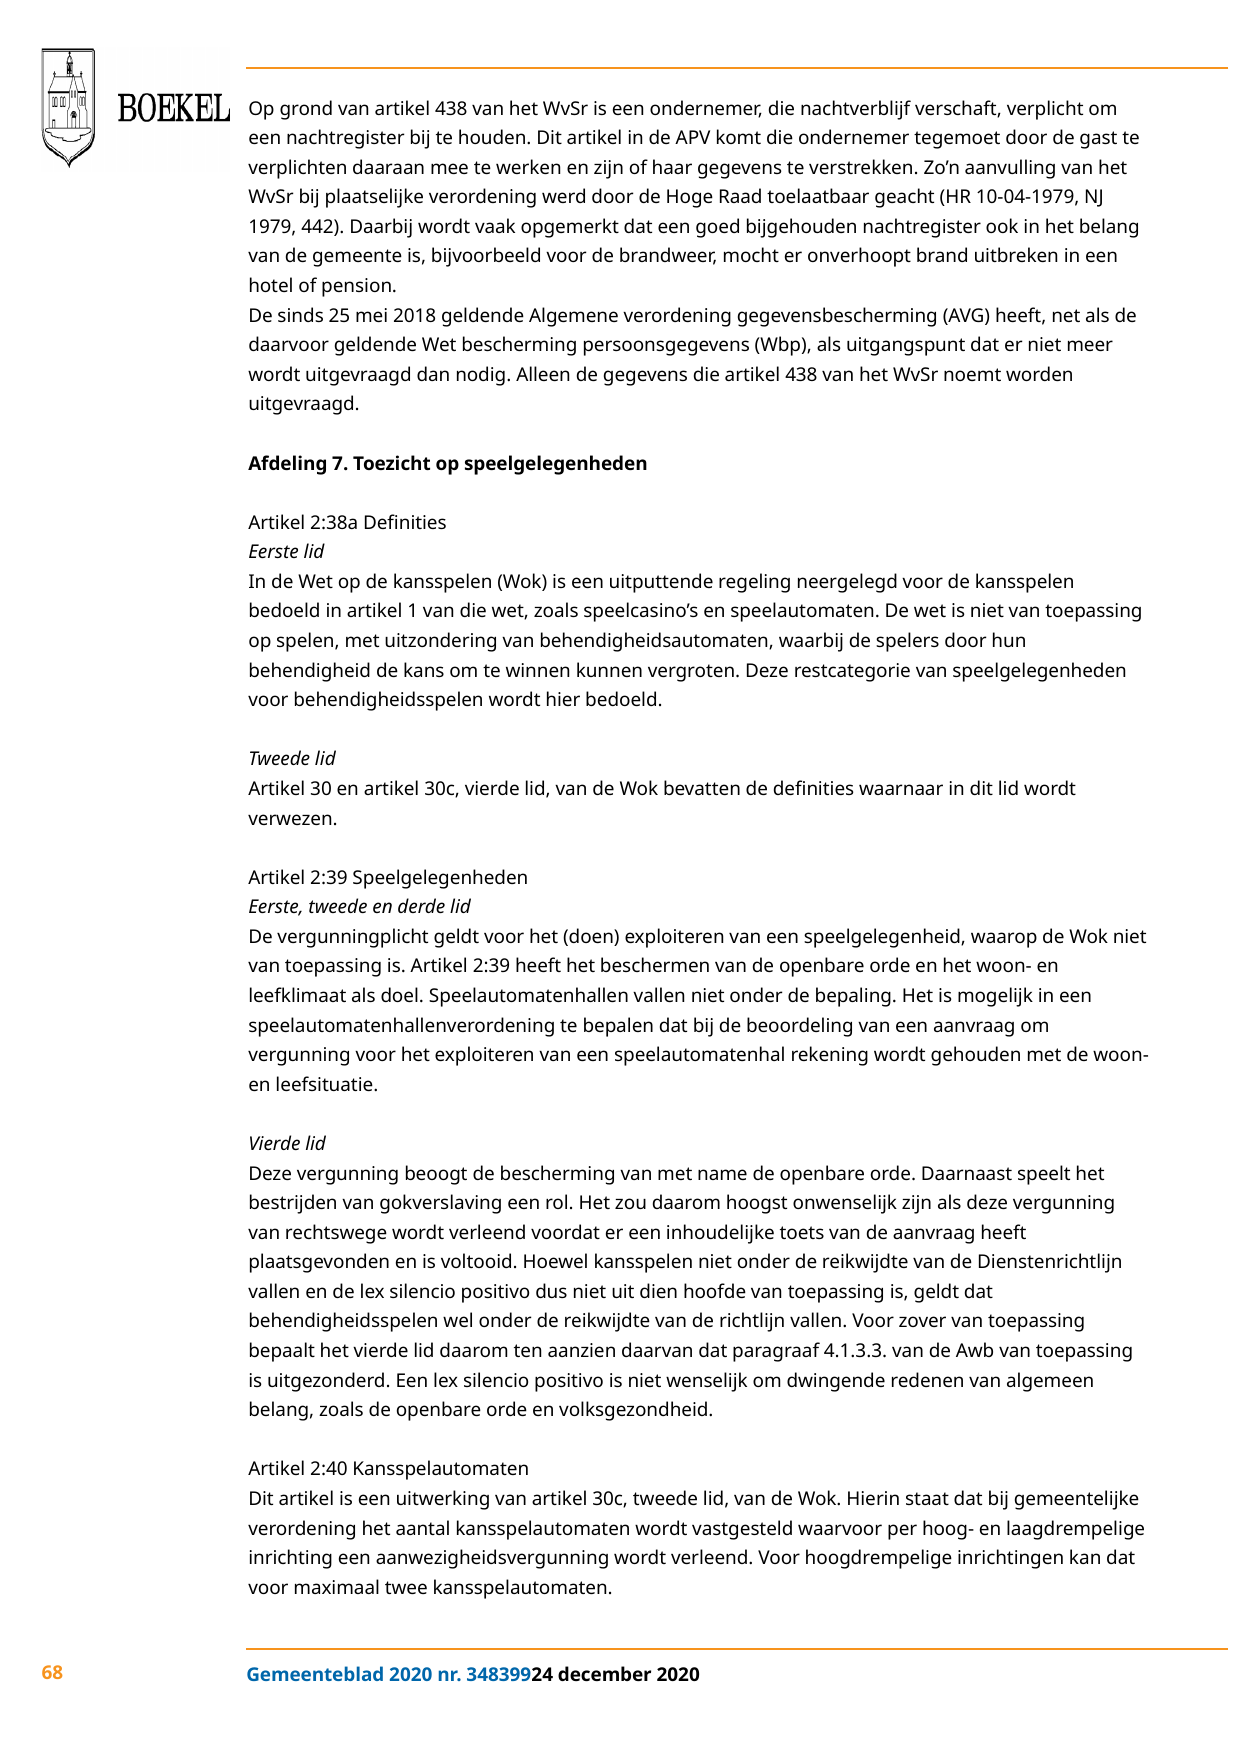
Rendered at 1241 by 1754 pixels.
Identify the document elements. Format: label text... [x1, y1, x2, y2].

text In de Wet op de kansspelen (Wok) is een uitputtende regeling neergelegd voor de kansspelen bedoeld in artikel 1 van die wet, zoals speelcasino’s en speelautomaten. De wet is niet van toepassing op spelen, met uitzondering van behendigheidsautomaten, waarbij de spelers door hun behendigheid de kans om te winnen kunnen vergroten. Deze restcategorie van speelgelegenheden voor behendigheidsspelen wordt hier bedoeld. [248, 568, 1152, 712]
text De sinds 25 mei 2018 geldende Algemene verordening gegevensbescherming (AVG) heeft, net als de daarvoor geldende Wet bescherming persoonsgegevens (Wbp), als uitgangspunt dat er niet meer wordt uitgevraagd dan nodig. Alleen de gegevens die artikel 438 van het WvSr noemt worden uitgevraagd. [248, 302, 1152, 416]
text De vergunningplicht geldt voor het (doen) exploiteren van een speelgelegenheid, waarop de Wok niet van toepassing is. Artikel 2:39 heeft het beschermen van de openbare orde en het woon- en leefklimaat als doel. Speelautomatenhallen vallen niet onder de bepaling. Het is mogelijk in een speelautomatenhallenverordening te bepalen dat bij de beoordeling van een aanvraag om vergunning voor het exploiteren van een speelautomatenhal rekening wordt gehouden met de woon- en leefsituatie. [248, 923, 1152, 1097]
text Vierde lid [248, 1130, 1152, 1156]
text Artikel 30 en artikel 30c, vierde lid, van de Wok bevatten de definities waarnaar in dit lid wordt verwezen. [248, 775, 1152, 831]
text Eerste lid [248, 538, 1152, 564]
picture [41, 47, 231, 172]
text Op grond van artikel 438 van het WvSr is een ondernemer, die nachtverblijf verschaft, verplicht om een nachtregister bij te houden. Dit artikel in de APV komt die ondernemer tegemoet door de gast te verplichten daaraan mee te werken en zijn of haar gegevens te verstrekken. Zo’n aanvulling van het WvSr bij plaatselijke verordening werd door de Hoge Raad toelaatbaar geacht (HR 10-04-1979, NJ 1979, 442). Daarbij wordt vaak opgemerkt dat een goed bijgehouden nachtregister ook in het belang van de gemeente is, bijvoorbeeld voor de brandweer, mocht er onverhoopt brand uitbreken in een hotel of pension. [248, 95, 1152, 298]
text Artikel 2:39 Speelgelegenheden [248, 864, 1152, 890]
text Eerste, tweede en derde lid [248, 893, 1152, 919]
text Tweede lid [248, 746, 1152, 771]
text Deze vergunning beoogt de bescherming van met name de openbare orde. Daarnaast speelt het bestrijden van gokverslaving een rol. Het zou daarom hoogst onwenselijk zijn als deze vergunning van rechtswege wordt verleend voordat er een inhoudelijke toets van de aanvraag heeft plaatsgevonden en is voltooid. Hoewel kansspelen niet onder de reikwijdte van de Dienstenrichtlijn vallen en de lex silencio positivo dus niet uit dien hoofde van toepassing is, geldt dat behendigheidsspelen wel onder de reikwijdte van de richtlijn vallen. Voor zover van toepassing bepaalt het vierde lid daarom ten aanzien daarvan dat paragraaf 4.1.3.3. van de Awb van toepassing is uitgezonderd. Een lex silencio positivo is niet wenselijk om dwingende redenen van algemeen belang, zoals de openbare orde en volksgezondheid. [248, 1160, 1152, 1422]
text Afdeling 7. Toezicht op speelgelegenheden [248, 450, 1152, 476]
text Artikel 2:40 Kansspelautomaten [248, 1456, 1152, 1481]
text Artikel 2:38a Definities [248, 509, 1152, 535]
text Dit artikel is een uitwerking van artikel 30c, tweede lid, van de Wok. Hierin staat dat bij gemeentelijke verordening het aantal kansspelautomaten wordt vastgesteld waarvoor per hoog- en laagdrempelige inrichting een aanwezigheidsvergunning wordt verleend. Voor hoogdrempelige inrichtingen kan dat voor maximaal twee kansspelautomaten. [248, 1485, 1152, 1600]
